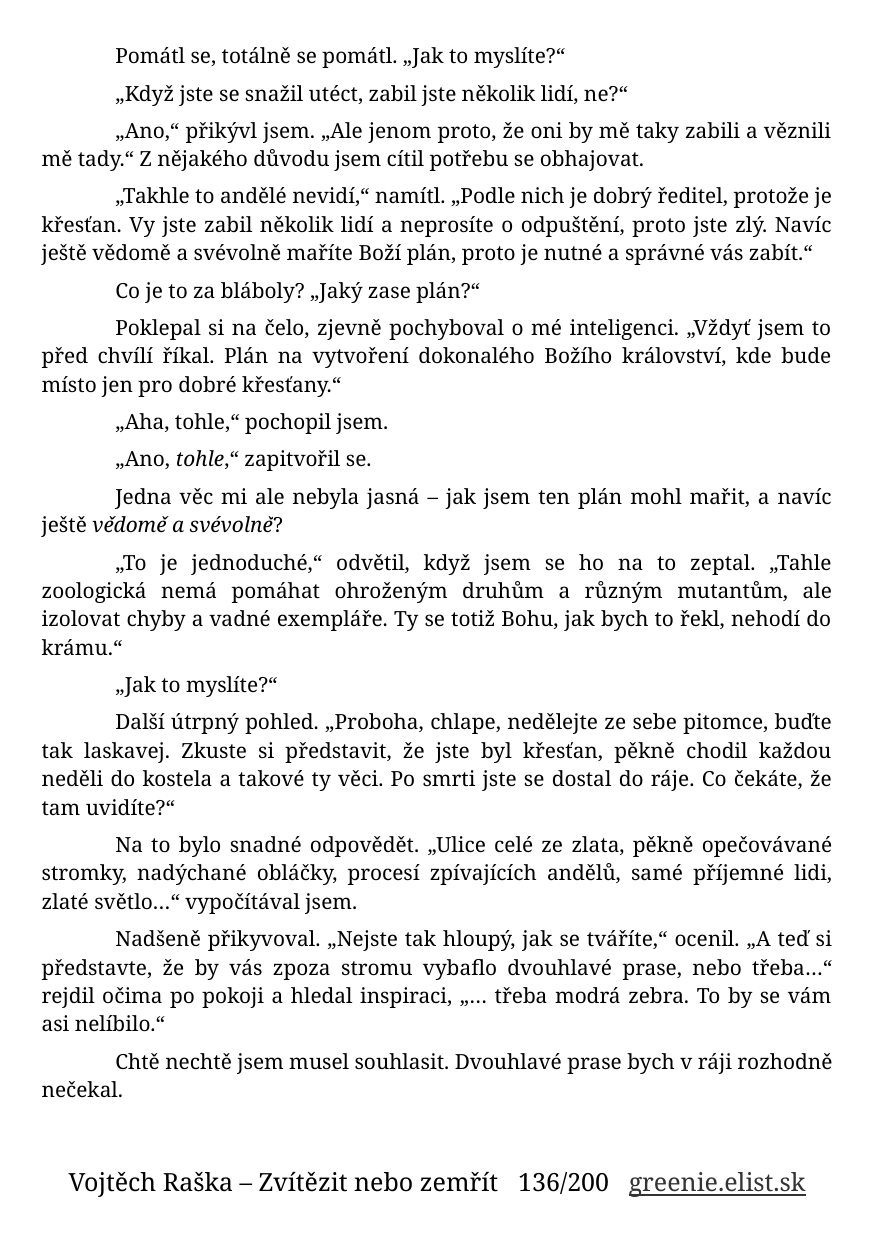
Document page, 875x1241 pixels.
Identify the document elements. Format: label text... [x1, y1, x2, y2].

text Na to bylo snadné odpovědět. „Ulice celé ze zlata, pěkně opečovávané stromky, nadýchané obláčky, procesí zpívajících andělů, samé příjemné lidi, zlaté světlo…“ vypočítával jsem. [41, 830, 833, 915]
text „To je jednoduché,“ odvětil, když jsem se ho na to zeptal. „Tahle zoologická nemá pomáhat ohroženým druhům a různým mutantům, ale izolovat chyby a vadné exempláře. Ty se totiž Bohu, jak bych to řekl, nehodí do krámu.“ [41, 548, 833, 661]
text Nadšeně přikyvoval. „Nejste tak hloupý, jak se tváříte,“ ocenil. „A teď si představte, že by vás zpoza stromu vybaflo dvouhlavé prase, nebo třeba…“ rejdil očima po pokoji a hledal inspiraci, „… třeba modrá zebra. To by se vám asi nelíbilo.“ [41, 924, 833, 1038]
text „Aha, tohle,“ pochopil jsem. [41, 407, 833, 436]
text „Jak to myslíte?“ [41, 670, 833, 699]
text Další útrpný pohled. „Proboha, chlape, nedělejte ze sebe pitomce, buďte tak laskavej. Zkuste si představit, že jste byl křesťan, pěkně chodil každou neděli do kostela a takové ty věci. Po smrti jste se dostal do ráje. Co čekáte, že tam uvidíte?“ [41, 707, 833, 821]
text „Takhle to andělé nevidí,“ namítl. „Podle nich je dobrý ředitel, protože je křesťan. Vy jste zabil několik lidí a neprosíte o odpuštění, proto jste zlý. Navíc ještě vědomě a svévolně maříte Boží plán, proto je nutné a správné vás zabít.“ [41, 182, 833, 267]
text „Ano,“ přikývl jsem. „Ale jenom proto, že oni by mě taky zabili a věznili mě tady.“ Z nějakého důvodu jsem cítil potřebu se obhajovat. [41, 116, 833, 173]
text „Když jste se snažil utéct, zabil jste několik lidí, ne?“ [41, 79, 833, 107]
text Chtě nechtě jsem musel souhlasit. Dvouhlavé prase bych v ráji rozhodně nečekal. [41, 1047, 833, 1104]
text „Ano, tohle,“ zapitvořil se. [41, 444, 833, 473]
text Poklepal si na čelo, zjevně pochyboval o mé inteligenci. „Vždyť jsem to před chvílí říkal. Plán na vytvoření dokonalého Božího království, kde bude místo jen pro dobré křesťany.“ [41, 313, 833, 398]
text Pomátl se, totálně se pomátl. „Jak to myslíte?“ [41, 41, 833, 70]
text Co je to za bláboly? „Jaký zase plán?“ [41, 276, 833, 304]
text Jedna věc mi ale nebyla jasná – jak jsem ten plán mohl mařit, a navíc ještě vědomě a svévolně? [41, 482, 833, 539]
